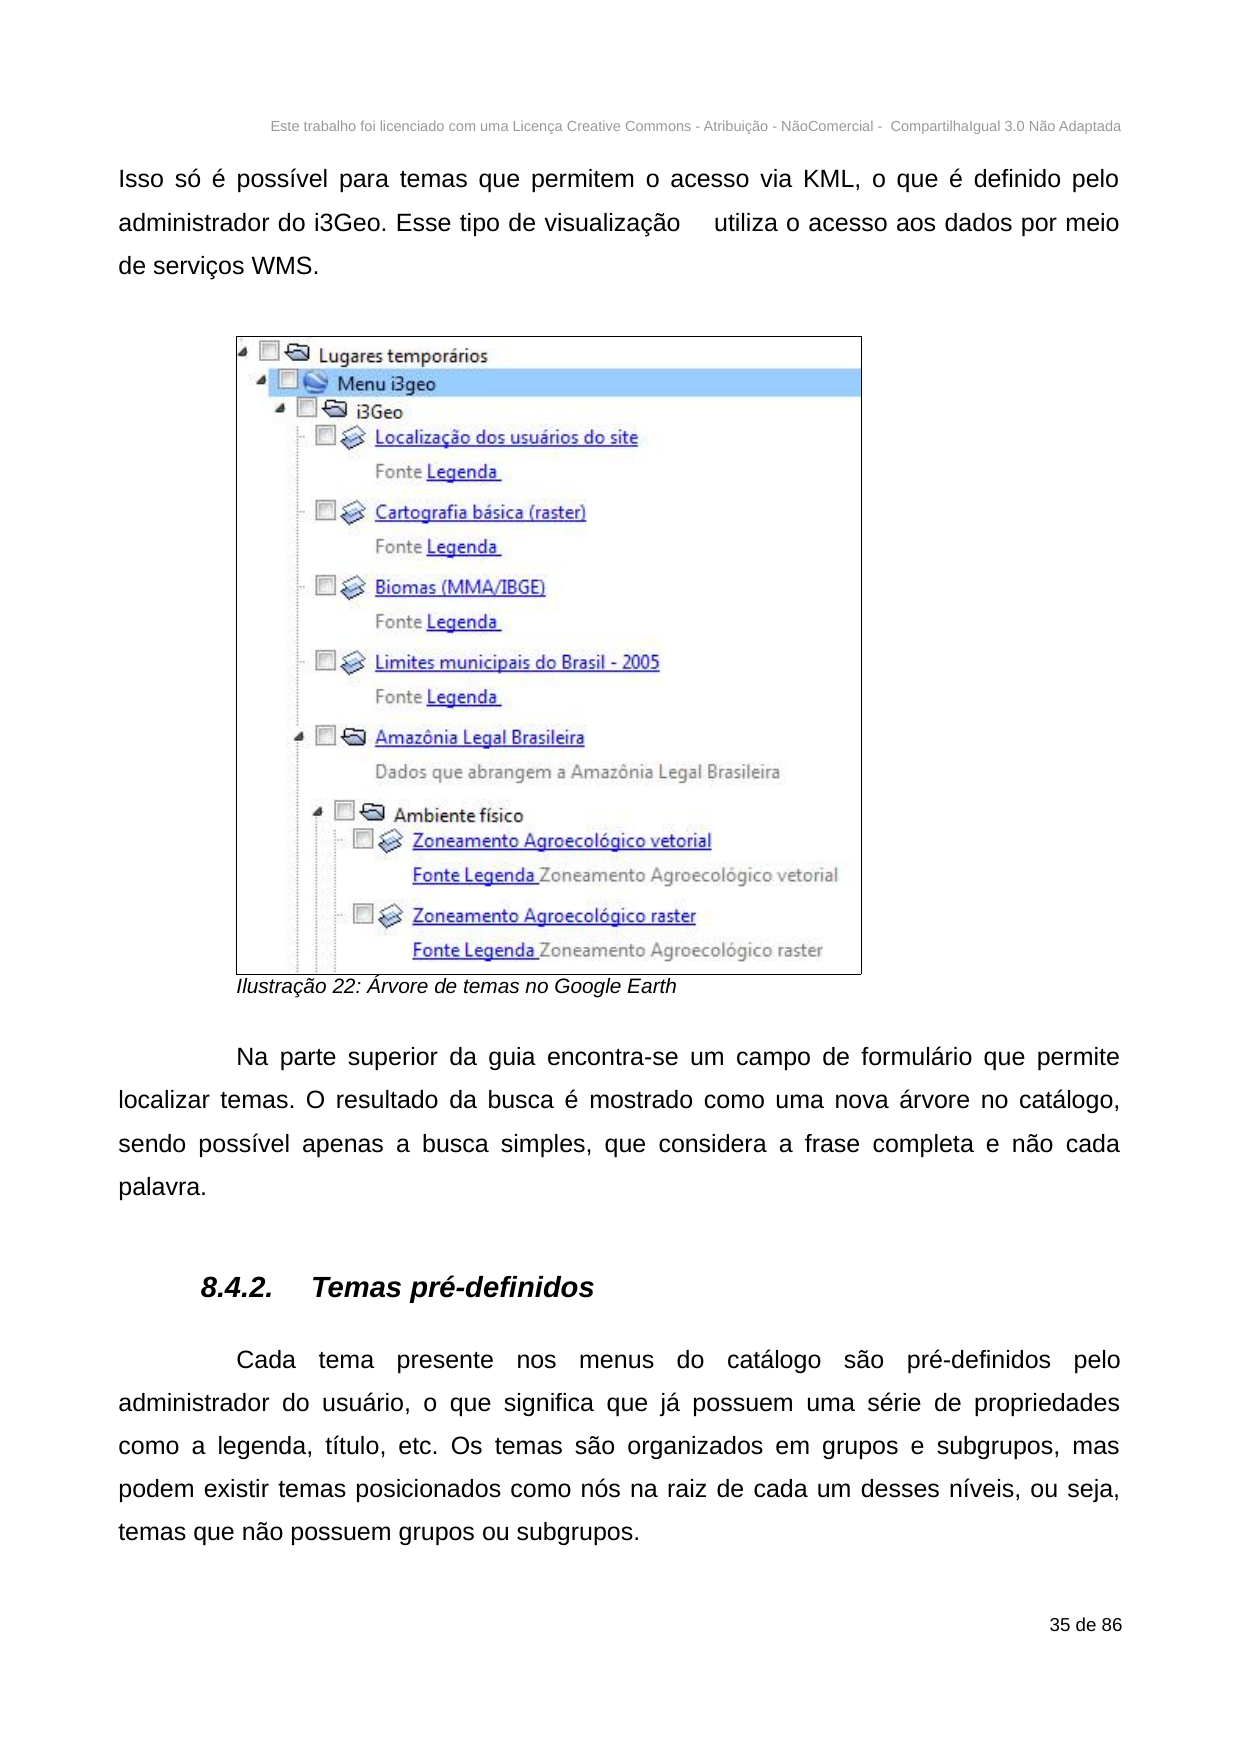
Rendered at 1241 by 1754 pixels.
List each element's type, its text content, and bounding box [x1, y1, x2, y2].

text Na parte superior da guia encontra-se um campo de formulário que permite localizar temas. O resultado da busca é mostrado como uma nova árvore no catálogo, sendo possível apenas a busca simples, que considera a frase completa e não cada palavra. [118, 1042, 1122, 1200]
picture [237, 337, 861, 974]
text Ilustração 22: Árvore de temas no Google Earth [236, 975, 861, 998]
text Isso só é possível para temas que permitem o acesso via KML, o que é definido pelo administrador do i3Geo. Esse tipo de visualização utiliza o acesso aos dados por meio de serviços WMS. [118, 164, 1122, 279]
text Cada tema presente nos menus do catálogo são pré-definidos pelo administrador do usuário, o que significa que já possuem uma série de propriedades como a legenda, título, etc. Os temas são organizados em grupos e subgrupos, mas podem existir temas posicionados como nós na raiz de cada um desses níveis, ou seja, temas que não possuem grupos ou subgrupos. [118, 1345, 1122, 1546]
subtitle Temas pré-definidos [163, 1270, 1122, 1303]
